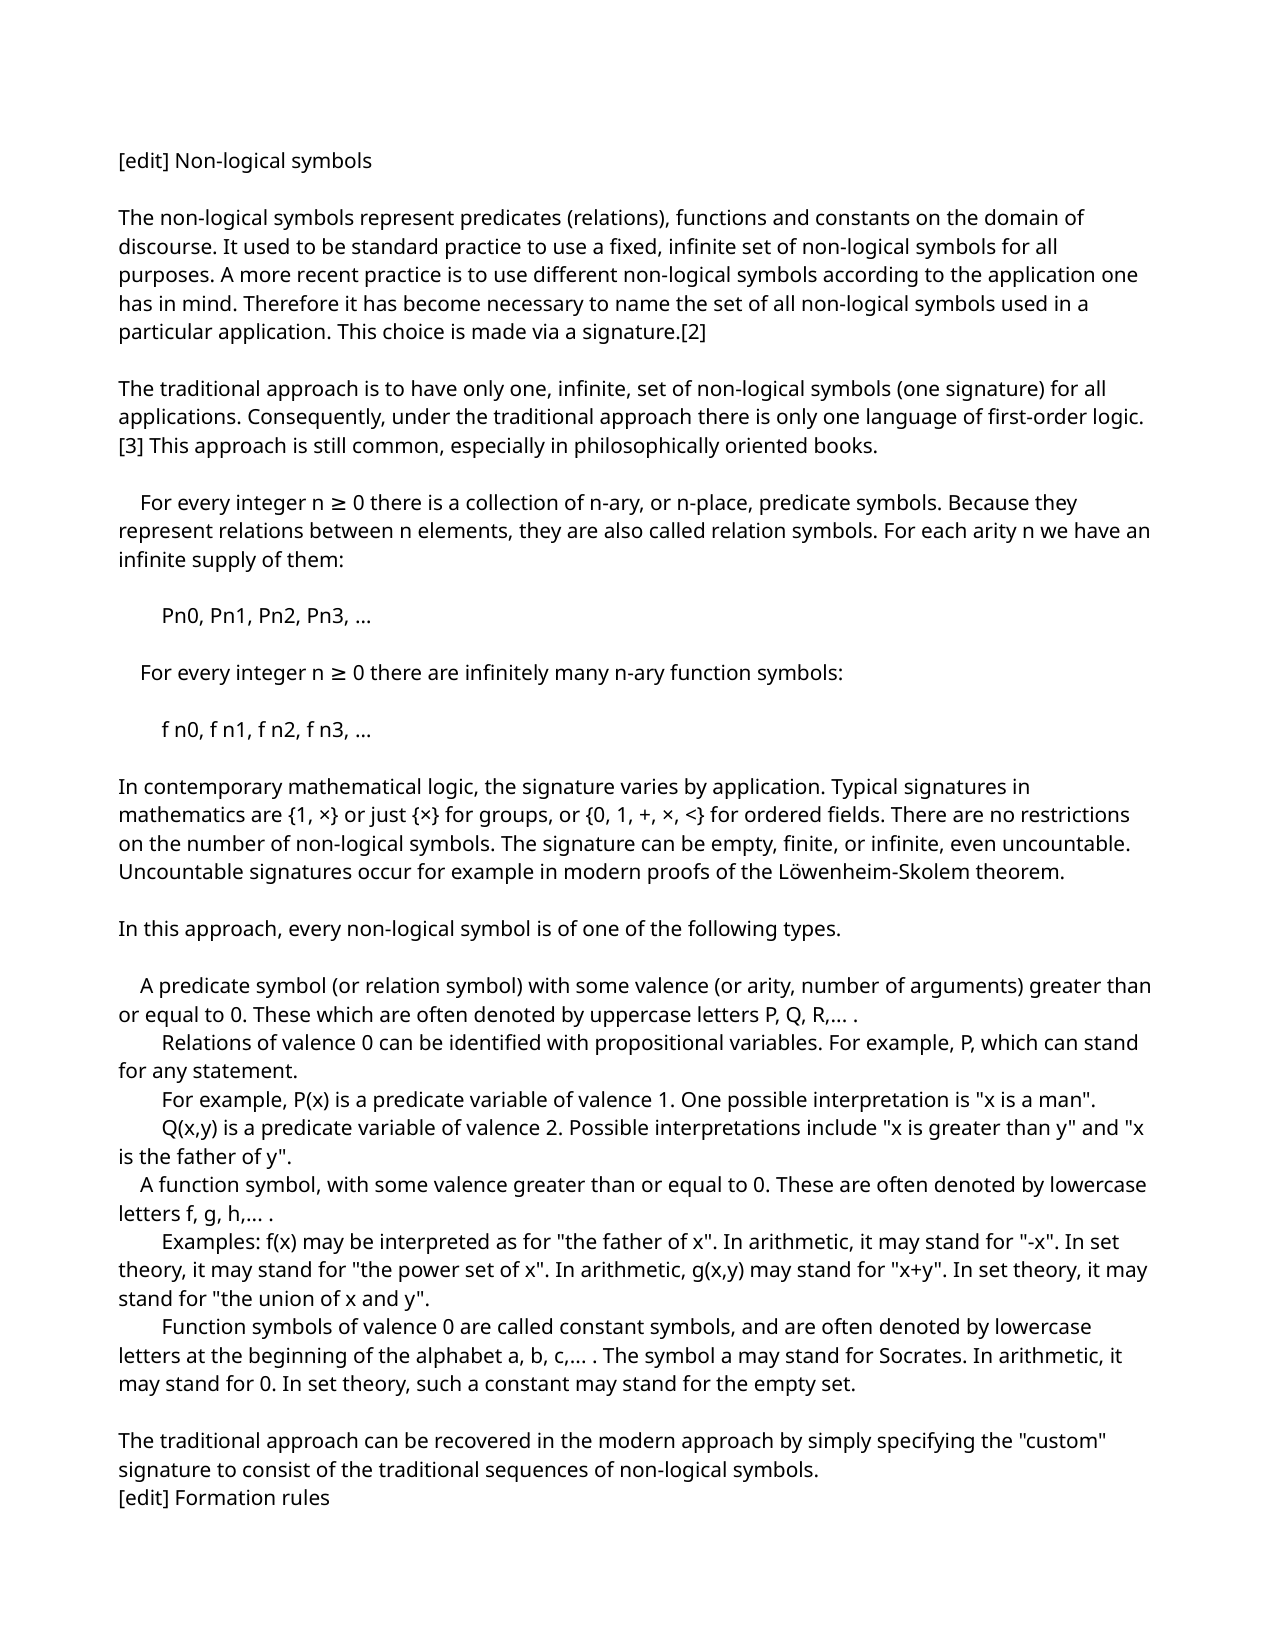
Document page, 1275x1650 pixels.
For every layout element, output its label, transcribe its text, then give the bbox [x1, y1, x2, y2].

text Function symbols of valence 0 are called constant symbols, and are often denoted by lowercase letters at the beginning of the alphabet a, b, c,... . The symbol a may stand for Socrates. In arithmetic, it may stand for 0. In set theory, such a constant may stand for the empty set. [118, 1312, 1157, 1398]
text A predicate symbol (or relation symbol) with some valence (or arity, number of arguments) greater than or equal to 0. These which are often denoted by uppercase letters P, Q, R,... . [118, 971, 1157, 1028]
text Pn0, Pn1, Pn2, Pn3, … [118, 602, 1157, 630]
text f n0, f n1, f n2, f n3, … [118, 715, 1157, 744]
text Relations of valence 0 can be identified with propositional variables. For example, P, which can stand for any statement. [118, 1028, 1157, 1085]
text A function symbol, with some valence greater than or equal to 0. These are often denoted by lowercase letters f, g, h,... . [118, 1170, 1157, 1227]
text [edit] Non-logical symbols [118, 147, 1157, 175]
text Examples: f(x) may be interpreted as for "the father of x". In arithmetic, it may stand for "-x". In set theory, it may stand for "the power set of x". In arithmetic, g(x,y) may stand for "x+y". In set theory, it may stand for "the union of x and y". [118, 1227, 1157, 1312]
text In contemporary mathematical logic, the signature varies by application. Typical signatures in mathematics are {1, ×} or just {×} for groups, or {0, 1, +, ×, <} for ordered fields. There are no restrictions on the number of non-logical symbols. The signature can be empty, finite, or infinite, even uncountable. Uncountable signatures occur for example in modern proofs of the Löwenheim-Skolem theorem. [118, 772, 1157, 886]
text For example, P(x) is a predicate variable of valence 1. One possible interpretation is "x is a man". [118, 1085, 1157, 1113]
text In this approach, every non-logical symbol is of one of the following types. [118, 914, 1157, 943]
text For every integer n ≥ 0 there are infinitely many n-ary function symbols: [118, 658, 1157, 687]
text [edit] Formation rules [118, 1483, 1157, 1512]
text Q(x,y) is a predicate variable of valence 2. Possible interpretations include "x is greater than y" and "x is the father of y". [118, 1113, 1157, 1170]
text For every integer n ≥ 0 there is a collection of n-ary, or n-place, predicate symbols. Because they represent relations between n elements, they are also called relation symbols. For each arity n we have an infinite supply of them: [118, 488, 1157, 573]
text The non-logical symbols represent predicates (relations), functions and constants on the domain of discourse. It used to be standard practice to use a fixed, infinite set of non-logical symbols for all purposes. A more recent practice is to use different non-logical symbols according to the application one has in mind. Therefore it has become necessary to name the set of all non-logical symbols used in a particular application. This choice is made via a signature.[2] [118, 203, 1157, 346]
text The traditional approach is to have only one, infinite, set of non-logical symbols (one signature) for all applications. Consequently, under the traditional approach there is only one language of first-order logic.[3] This approach is still common, especially in philosophically oriented books. [118, 374, 1157, 459]
text The traditional approach can be recovered in the modern approach by simply specifying the "custom" signature to consist of the traditional sequences of non-logical symbols. [118, 1426, 1157, 1483]
